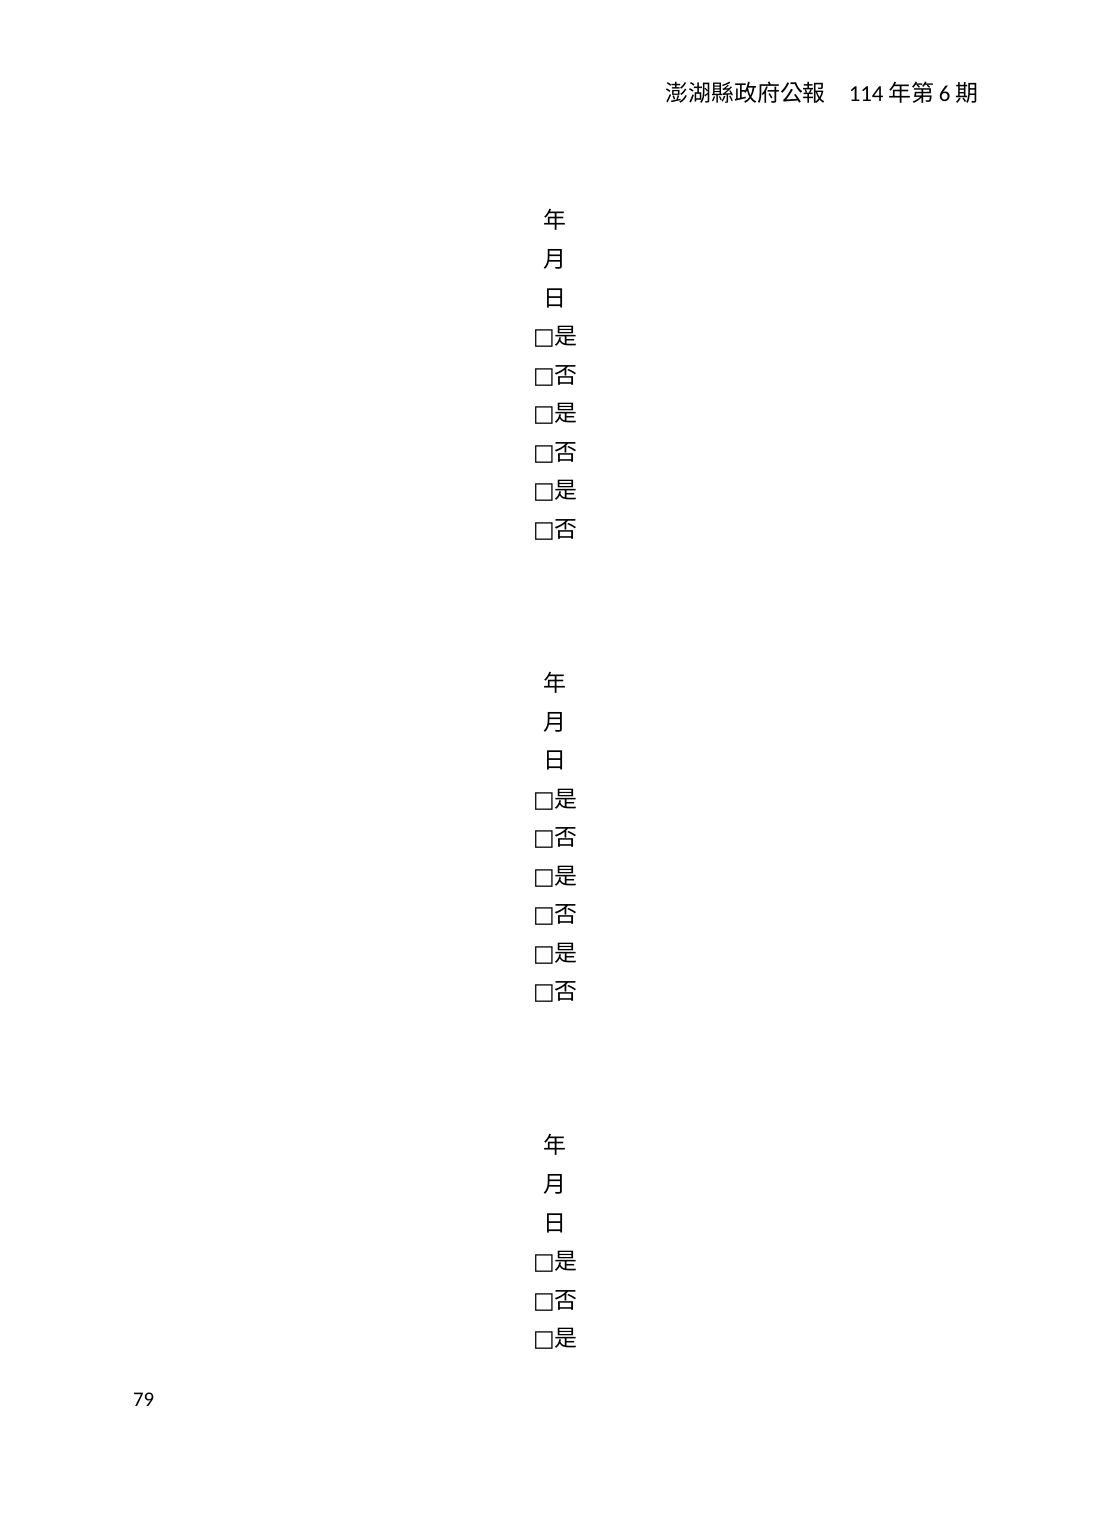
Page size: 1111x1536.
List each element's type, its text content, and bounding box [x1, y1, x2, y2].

text 年 [133, 198, 977, 237]
text □是 [133, 930, 977, 969]
text □否 [133, 506, 977, 545]
text 月 [133, 699, 977, 738]
text □是 [133, 391, 977, 429]
text □是 [133, 468, 977, 506]
text 日 [133, 738, 977, 776]
text □是 [133, 853, 977, 892]
text 日 [133, 1200, 977, 1239]
text 年 [133, 661, 977, 699]
text □否 [133, 352, 977, 391]
text □否 [133, 1277, 977, 1316]
text 年 [133, 1123, 977, 1162]
text □是 [133, 1316, 977, 1354]
text 月 [133, 1162, 977, 1200]
text □是 [133, 1239, 977, 1277]
text □否 [133, 969, 977, 1007]
text □否 [133, 892, 977, 930]
text 月 [133, 237, 977, 275]
text □是 [133, 776, 977, 815]
text 日 [133, 275, 977, 314]
text □是 [133, 314, 977, 352]
text □否 [133, 429, 977, 468]
text □否 [133, 815, 977, 853]
